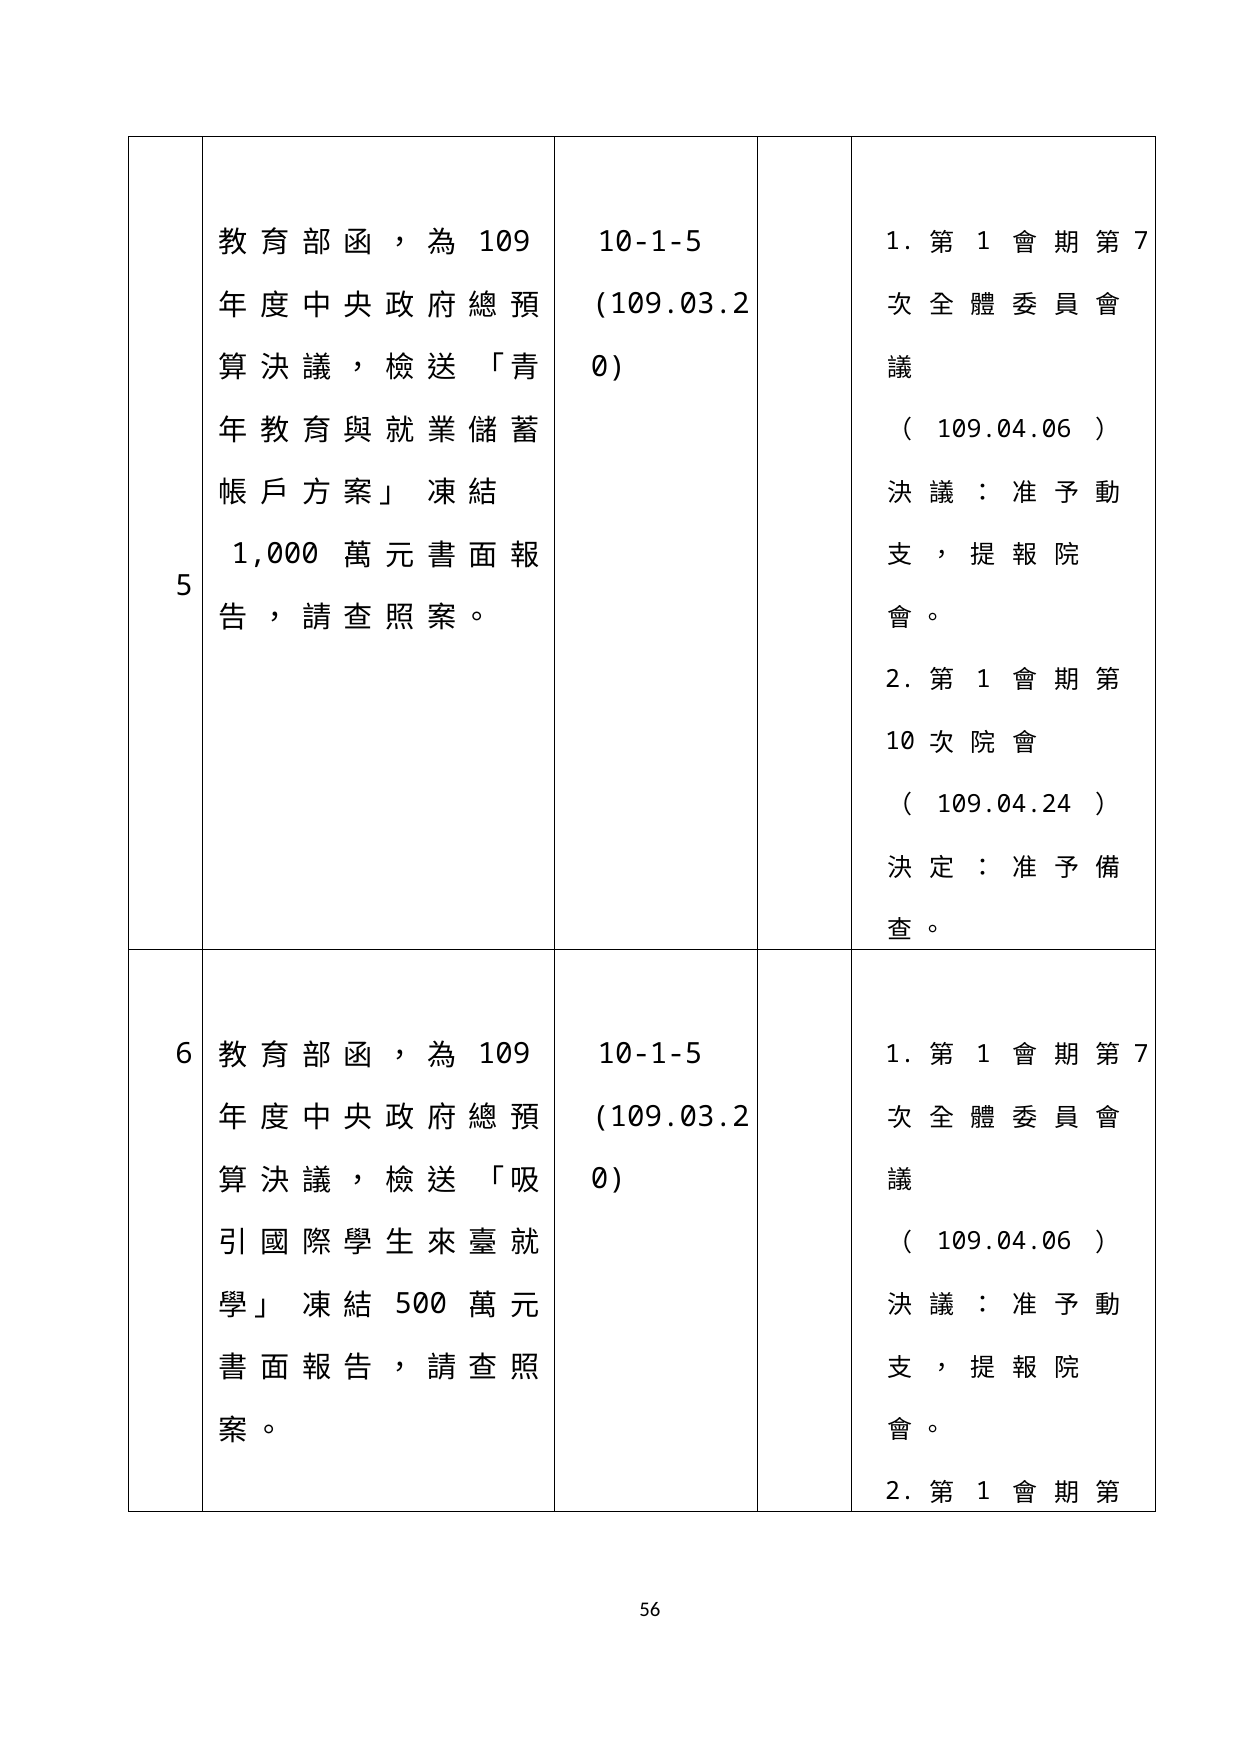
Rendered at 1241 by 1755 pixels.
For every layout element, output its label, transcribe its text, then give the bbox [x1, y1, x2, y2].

table_cell [129, 137, 202, 948]
table_cell 10-1-5 (109.03.20) [555, 137, 757, 948]
table_cell [758, 137, 851, 948]
table_cell [758, 950, 851, 1511]
table_cell 教育部函，為109年度中央政府總預算決議，檢送「吸引國際學生來臺就學」凍結500萬元書面報告，請查照案。 [203, 950, 554, 1511]
table_cell 教育部函，為109年度中央政府總預算決議，檢送「青年教育與就業儲蓄帳戶方案」凍結1,000萬元書面報告，請查照案。 [203, 137, 554, 948]
table_cell 1.第1會期第7次全體委員會議（109.04.06）決議：准予動支，提報院會。 2.第1會期第10次院會（109.04.24）決定：准予備查。 [852, 137, 1155, 948]
table_cell [129, 950, 202, 1511]
table_cell 10-1-5 (109.03.20) [555, 950, 757, 1511]
table_cell 1.第1會期第7次全體委員會議（109.04.06）決議：准予動支，提報院會。 2.第1會期第 [852, 950, 1155, 1511]
